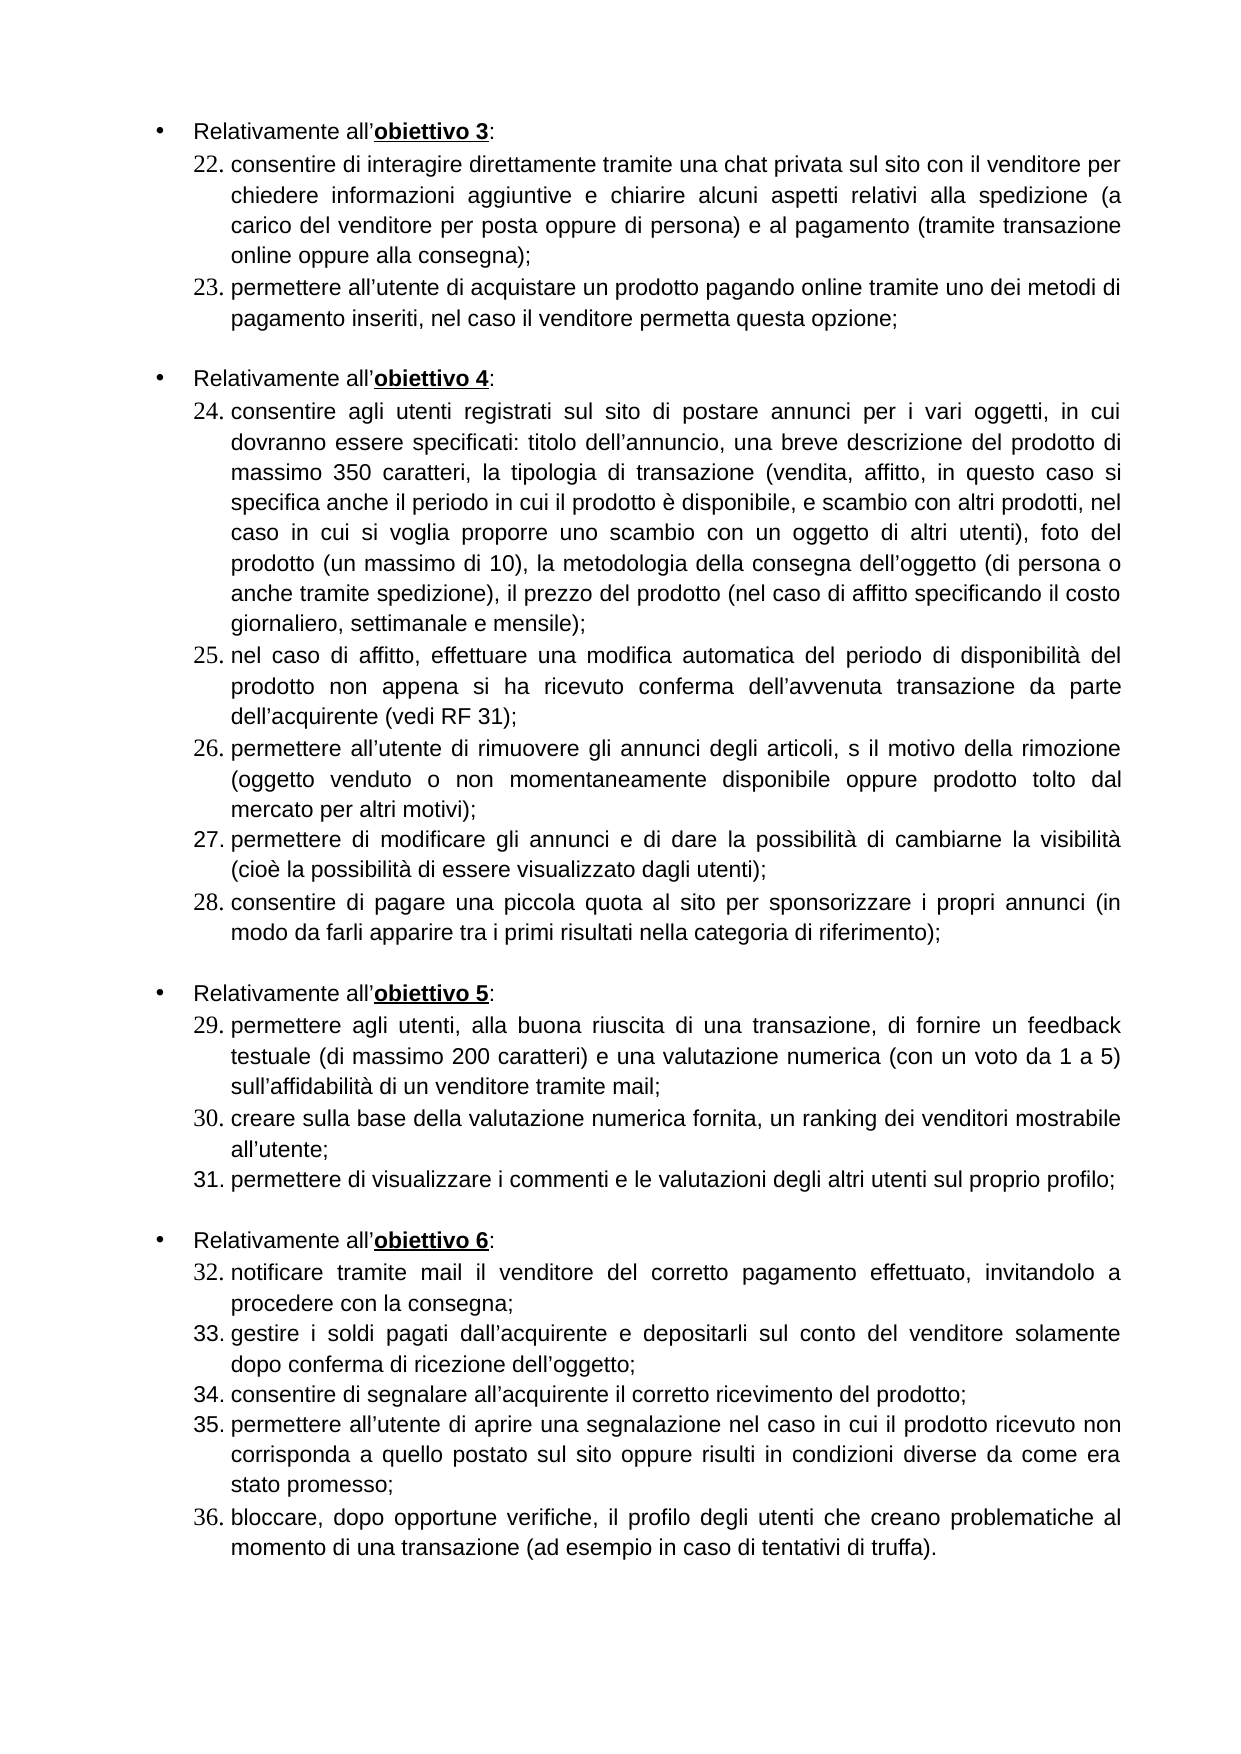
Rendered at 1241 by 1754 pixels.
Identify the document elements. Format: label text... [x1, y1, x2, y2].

list Relativamente all’obiettivo 3: [156, 118, 1122, 145]
list nel caso di affitto, effettuare una modifica automatica del periodo di disponibilità del prodotto non appena si ha ricevuto conferma dell’avvenuta transazione da parte dell’acquirente (vedi RF 31); [193, 640, 1122, 729]
list permettere agli utenti, alla buona riuscita di una transazione, di fornire un feedback testuale (di massimo 200 caratteri) e una valutazione numerica (con un voto da 1 a 5) sull’affidabilità di un venditore tramite mail; [193, 1010, 1122, 1099]
list Relativamente all’obiettivo 6: [156, 1227, 1122, 1253]
list consentire di pagare una piccola quota al sito per sponsorizzare i propri annunci (in modo da farli apparire tra i primi risultati nella categoria di riferimento); [193, 887, 1122, 946]
list Relativamente all’obiettivo 5: [156, 979, 1122, 1006]
list Relativamente all’obiettivo 4: [156, 365, 1122, 392]
list creare sulla base della valutazione numerica fornita, un ranking dei venditori mostrabile all’utente; [193, 1103, 1122, 1162]
list gestire i soldi pagati dall’acquirente e depositarli sul conto del venditore solamente dopo conferma di ricezione dell’oggetto; [193, 1320, 1122, 1377]
list permettere all’utente di rimuovere gli annunci degli articoli, s il motivo della rimozione (oggetto venduto o non momentaneamente disponibile oppure prodotto tolto dal mercato per altri motivi); [193, 733, 1122, 822]
list permettere di modificare gli annunci e di dare la possibilità di cambiarne la visibilità (cioè la possibilità di essere visualizzato dagli utenti); [193, 826, 1122, 883]
list bloccare, dopo opportune verifiche, il profilo degli utenti che creano problematiche al momento di una transazione (ad esempio in caso di tentativi di truffa). [193, 1502, 1122, 1561]
list permettere di visualizzare i commenti e le valutazioni degli altri utenti sul proprio profilo; [193, 1166, 1122, 1193]
list permettere all’utente di aprire una segnalazione nel caso in cui il prodotto ricevuto non corrisponda a quello postato sul sito oppure risulti in condizioni diverse da come era stato promesso; [193, 1411, 1122, 1498]
list notificare tramite mail il venditore del corretto pagamento effettuato, invitandolo a procedere con la consegna; [193, 1257, 1122, 1316]
list permettere all’utente di acquistare un prodotto pagando online tramite uno dei metodi di pagamento inseriti, nel caso il venditore permetta questa opzione; [193, 272, 1122, 331]
list consentire di segnalare all’acquirente il corretto ricevimento del prodotto; [193, 1381, 1122, 1407]
list consentire agli utenti registrati sul sito di postare annunci per i vari oggetti, in cui dovranno essere specificati: titolo dell’annuncio, una breve descrizione del prodotto di massimo 350 caratteri, la tipologia di transazione (vendita, affitto, in questo caso si specifica anche il periodo in cui il prodotto è disponibile, e scambio con altri prodotti, nel caso in cui si voglia proporre uno scambio con un oggetto di altri utenti), foto del prodotto (un massimo di 10), la metodologia della consegna dell’oggetto (di persona o anche tramite spedizione), il prezzo del prodotto (nel caso di affitto specificando il costo giornaliero, settimanale e mensile); [193, 396, 1122, 636]
list consentire di interagire direttamente tramite una chat privata sul sito con il venditore per chiedere informazioni aggiuntive e chiarire alcuni aspetti relativi alla spedizione (a carico del venditore per posta oppure di persona) e al pagamento (tramite transazione online oppure alla consegna); [193, 149, 1122, 268]
